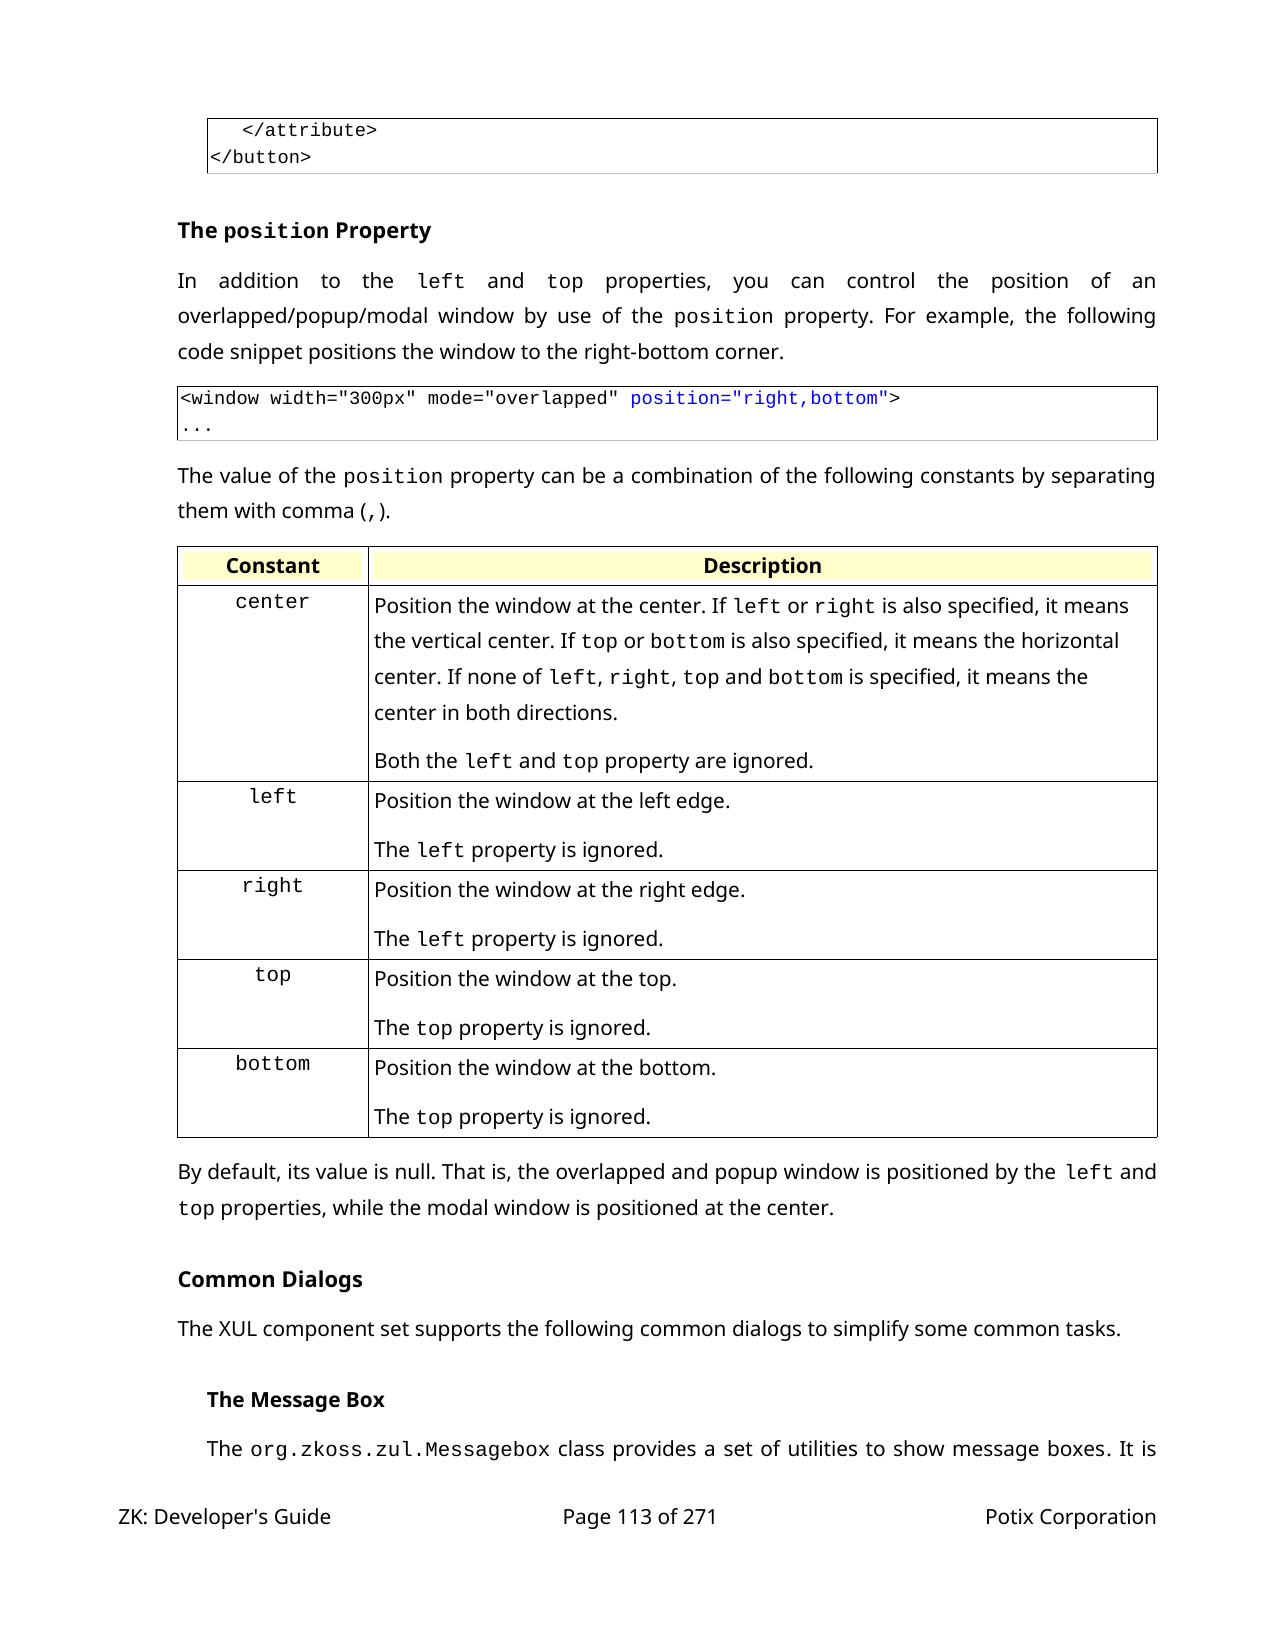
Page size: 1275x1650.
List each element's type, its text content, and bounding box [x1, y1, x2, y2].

subtitle The Message Box [207, 1385, 1157, 1413]
subtitle Common Dialogs [177, 1264, 1157, 1294]
text </button> [208, 145, 1157, 173]
table_cell Position the window at the top. The top property is ignored. [369, 960, 1157, 1048]
table_cell bottom [178, 1049, 368, 1137]
text The XUL component set supports the following common dialogs to simplify some common tasks. [177, 1314, 1157, 1343]
text The value of the position property can be a combination of the following constants by separating them with comma (,). [177, 461, 1157, 525]
text By default, its value is null. That is, the overlapped and popup window is positioned by the left and top properties, while the modal window is positioned at the center. [177, 1157, 1157, 1221]
table_cell right [178, 871, 368, 959]
table_header Constant [178, 547, 368, 585]
table_cell center [178, 586, 368, 781]
table_cell Position the window at the right edge. The left property is ignored. [369, 871, 1157, 959]
text </attribute> [208, 119, 1157, 142]
text In addition to the left and top properties, you can control the position of an overlapped/popup/modal window by use of the position property. For example, the following code snippet positions the window to the right-bottom corner. [177, 266, 1157, 365]
text The org.zkoss.zul.Messagebox class provides a set of utilities to show message boxes. It is [207, 1434, 1157, 1463]
text ... [178, 413, 1157, 440]
table_cell top [178, 960, 368, 1048]
table_header Description [369, 547, 1157, 585]
subtitle The position Property [177, 215, 1157, 245]
text <window width="300px" mode="overlapped" position="right,bottom"> [178, 387, 1157, 410]
table_cell left [178, 782, 368, 870]
table_cell Position the window at the left edge. The left property is ignored. [369, 782, 1157, 870]
table_cell Position the window at the bottom. The top property is ignored. [369, 1049, 1157, 1137]
table_cell Position the window at the center. If left or right is also specified, it means the vertical center. If top or bottom is also specified, it means the horizontal center. If none of left, right, top and bottom is specified, it means the center in both directions. Both the left and top property are ignored. [369, 586, 1157, 781]
